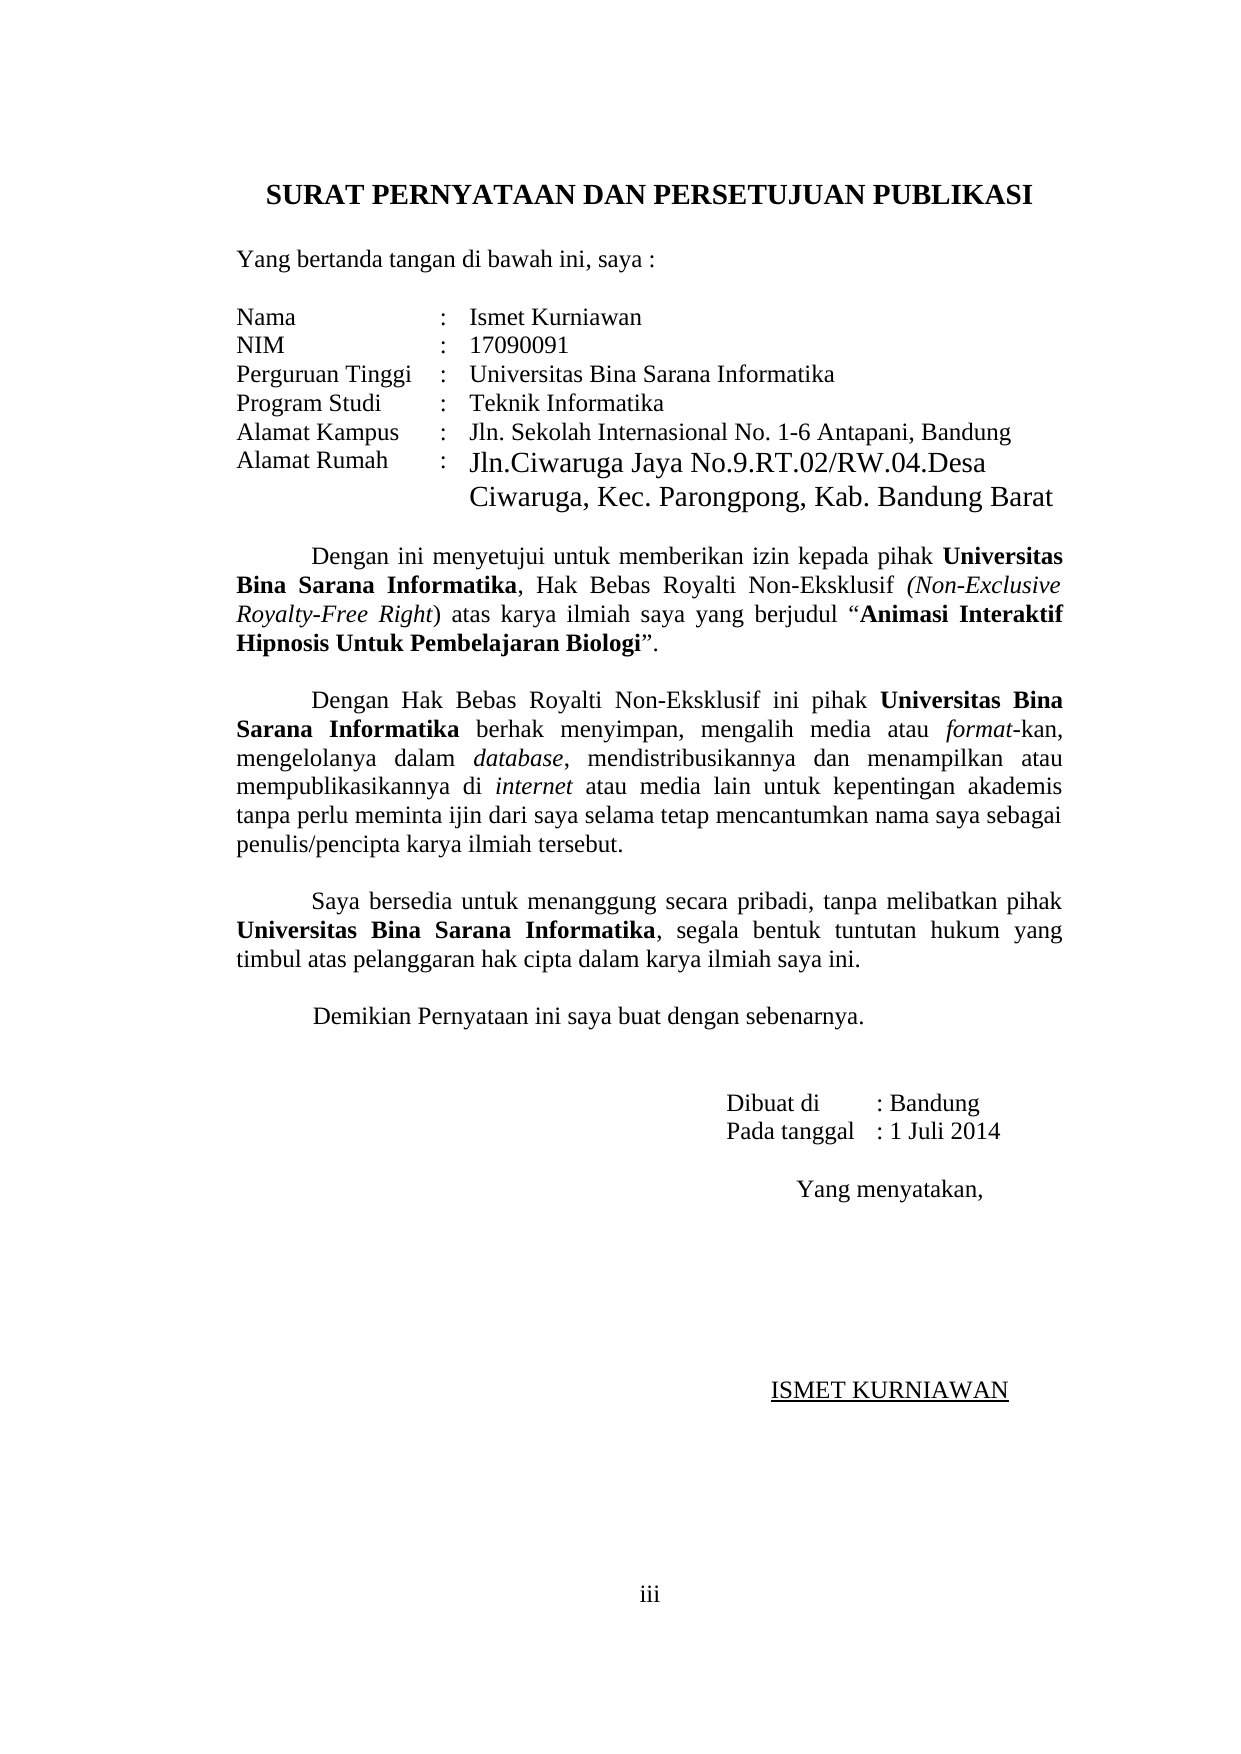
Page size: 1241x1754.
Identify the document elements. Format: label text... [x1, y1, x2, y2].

table_cell Alamat Rumah [225, 446, 428, 513]
table_header Dibuat di : Bandung Pada tanggal : 1 Juli 2014 Yang menyatakan, ISMET KURNIAWAN [715, 1088, 1064, 1404]
text Dengan Hak Bebas Royalti Non-Eksklusif ini pihak Universitas Bina Sarana Informatika berhak menyimpan, mengalih media atau format-kan, mengelolanya dalam database, mendistribusikannya dan menampilkan atau mempublikasikannya di internet atau media lain untuk kepentingan akademis tanpa perlu meminta ijin dari saya selama tetap mencantumkan nama saya sebagai penulis/pencipta karya ilmiah tersebut. [236, 685, 1063, 858]
table_cell Alamat Kampus [225, 417, 428, 446]
table_cell : [428, 388, 458, 417]
table_cell : [428, 446, 458, 513]
text Dengan ini menyetujui untuk memberikan izin kepada pihak Universitas Bina Sarana Informatika, Hak Bebas Royalti Non-Eksklusif (Non-Exclusive Royalty-Free Right) atas karya ilmiah saya yang berjudul “Animasi Interaktif Hipnosis Untuk Pembelajaran Biologi”. [236, 541, 1063, 656]
text Demikian Pernyataan ini saya buat dengan sebenarnya. [236, 1001, 1063, 1030]
table_cell NIM [225, 331, 428, 359]
table_cell : [428, 359, 458, 388]
text Yang bertanda tangan di bawah ini, saya : [236, 244, 1063, 273]
table_cell Teknik Informatika [458, 388, 1074, 417]
table_cell : [428, 331, 458, 359]
table_cell Jln. Sekolah Internasional No. 1-6 Antapani, Bandung [458, 417, 1074, 446]
table_header Nama [225, 302, 428, 331]
table_cell Universitas Bina Sarana Informatika [458, 359, 1074, 388]
table_cell Perguruan Tinggi [225, 359, 428, 388]
table_cell Program Studi [225, 388, 428, 417]
table_header Ismet Kurniawan [458, 302, 1074, 331]
table_cell : [428, 417, 458, 446]
table_cell Jln.Ciwaruga Jaya No.9.RT.02/RW.04.Desa Ciwaruga, Kec. Parongpong, Kab. Bandung Barat [458, 446, 1074, 513]
table_header : [428, 302, 458, 331]
text Saya bersedia untuk menanggung secara pribadi, tanpa melibatkan pihak Universitas Bina Sarana Informatika, segala bentuk tuntutan hukum yang timbul atas pelanggaran hak cipta dalam karya ilmiah saya ini. [236, 886, 1063, 973]
subtitle SURAT PERNYATAAN DAN PERSETUJUAN PUBLIKASI [236, 177, 1063, 211]
table_cell 17090091 [458, 331, 1074, 359]
